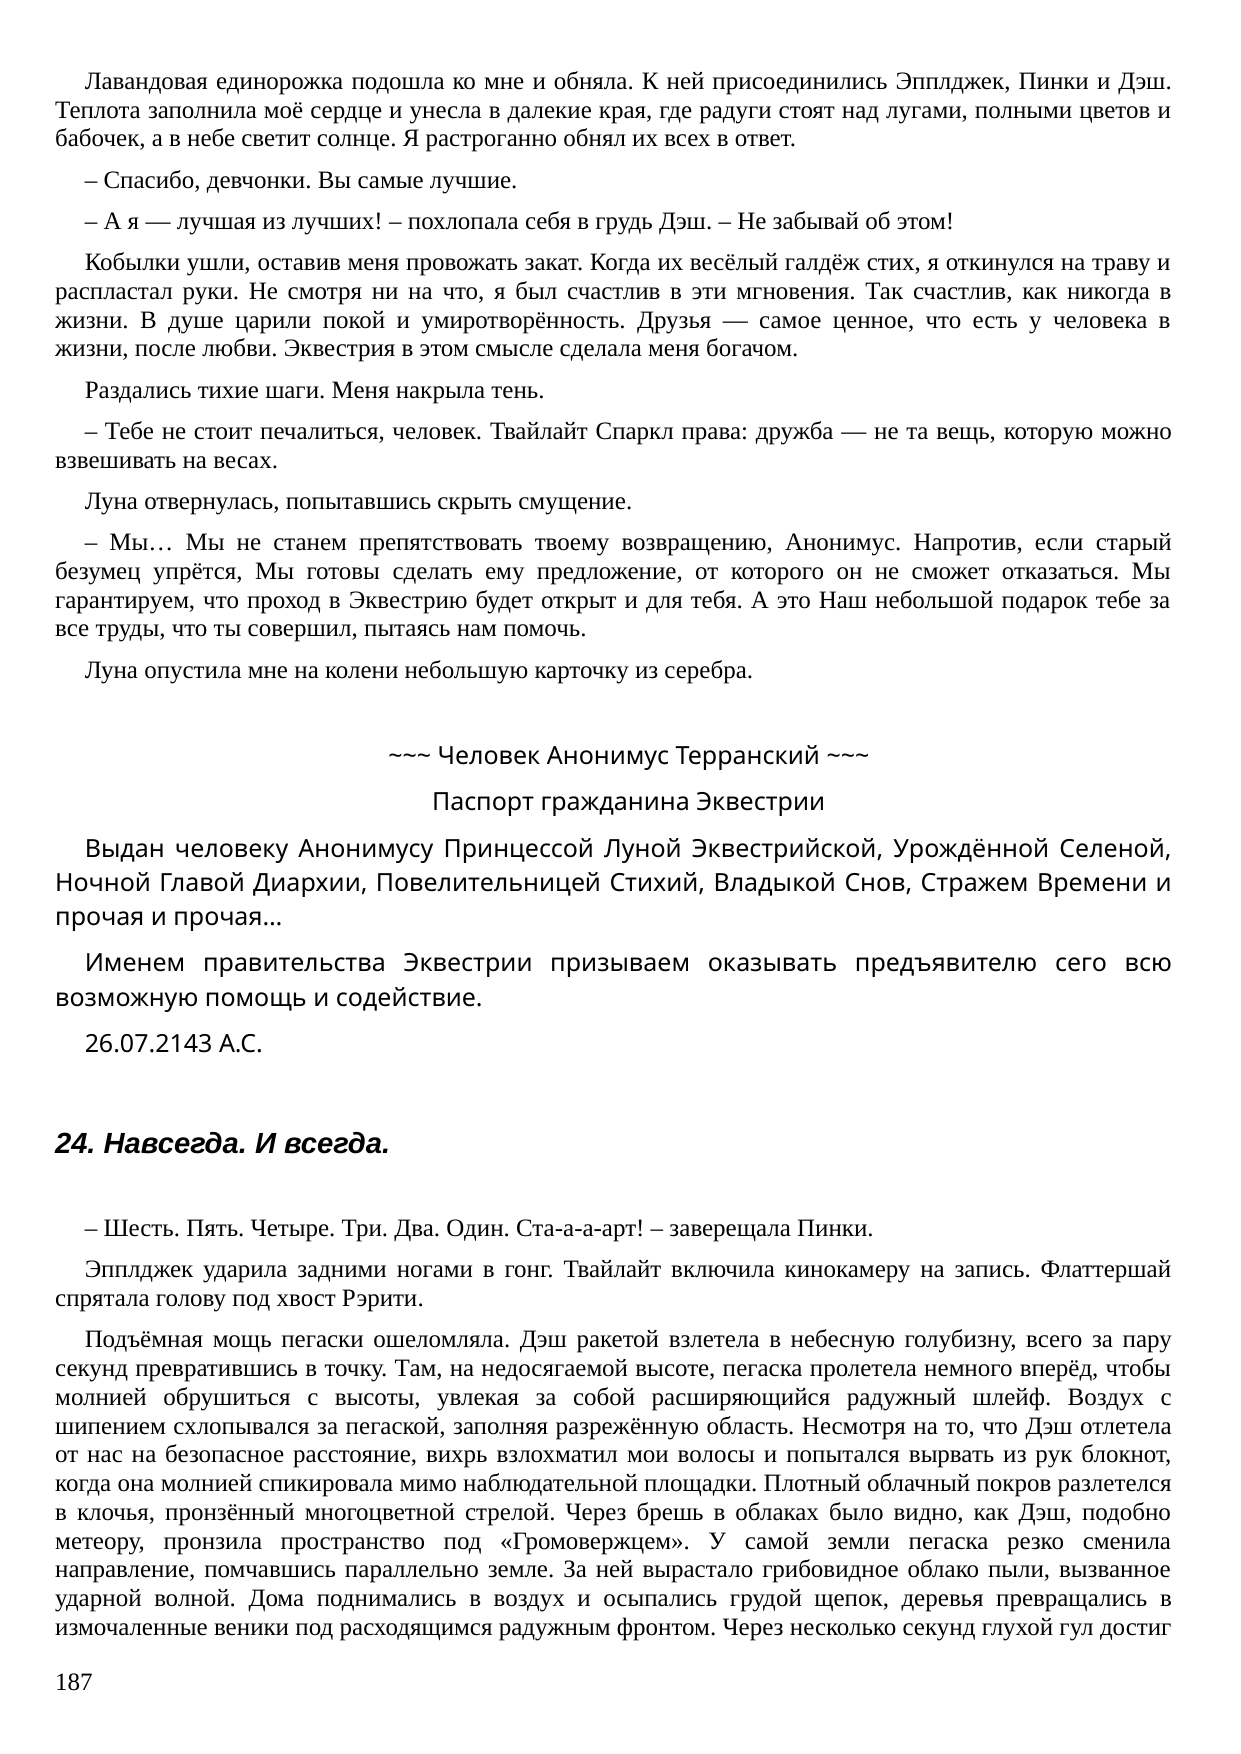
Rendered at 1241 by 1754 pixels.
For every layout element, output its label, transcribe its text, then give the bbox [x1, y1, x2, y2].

text – Тебе не стоит печалиться, человек. Твайлайт Спаркл права: дружба — не та вещь, которую можно взвешивать на весах. [55, 416, 1173, 473]
text – Шесть. Пять. Четыре. Три. Два. Один. Ста-а-а-арт! – заверещала Пинки. [55, 1213, 1173, 1242]
subtitle 24. Навсегда. И всегда. [55, 1126, 1173, 1159]
text Лавандовая единорожка подошла ко мне и обняла. К ней присоединились Эпплджек, Пинки и Дэш. Теплота заполнила моё сердце и унесла в далекие края, где радуги стоят над лугами, полными цветов и бабочек, а в небе светит солнце. Я растроганно обнял их всех в ответ. [55, 66, 1173, 152]
text – Спасибо, девчонки. Вы самые лучшие. [55, 165, 1173, 193]
text Луна опустила мне на колени небольшую карточку из серебра. [55, 655, 1173, 683]
text Паспорт гражданина Эквестрии [55, 784, 1173, 818]
text Раздались тихие шаги. Меня накрыла тень. [55, 375, 1173, 403]
text – А я — лучшая из лучших! – похлопала себя в грудь Дэш. – Не забывай об этом! [55, 206, 1173, 235]
text Луна отвернулась, попытавшись скрыть смущение. [55, 486, 1173, 515]
text Кобылки ушли, оставив меня провожать закат. Когда их весёлый галдёж стих, я откинулся на траву и распластал руки. Не смотря ни на что, я был счастлив в эти мгновения. Так счастлив, как никогда в жизни. В душе царили покой и умиротворённость. Друзья — самое ценное, что есть у человека в жизни, после любви. Эквестрия в этом смысле сделала меня богачом. [55, 247, 1173, 362]
text Выдан человеку Анонимусу Принцессой Луной Эквестрийской, Урождённой Селеной, Ночной Главой Диархии, Повелительницей Стихий, Владыкой Снов, Стражем Времени и прочая и прочая… [55, 830, 1173, 933]
text 26.07.2143 А.С. [55, 1026, 1173, 1060]
text ~~~ Человек Анонимус Терранский ~~~ [55, 737, 1173, 771]
text Подъёмная мощь пегаски ошеломляла. Дэш ракетой взлетела в небесную голубизну, всего за пару секунд превратившись в точку. Там, на недосягаемой высоте, пегаска пролетела немного вперёд, чтобы молнией обрушиться с высоты, увлекая за собой расширяющийся радужный шлейф. Воздух с шипением схлопывался за пегаской, заполняя разрежённую область. Несмотря на то, что Дэш отлетела от нас на безопасное расстояние, вихрь взлохматил мои волосы и попытался вырвать из рук блокнот, когда она молнией спикировала мимо наблюдательной площадки. Плотный облачный покров разлетелся в клочья, пронзённый многоцветной стрелой. Через брешь в облаках было видно, как Дэш, подобно метеору, пронзила пространство под «Громовержцем». У самой земли пегаска резко сменила направление, помчавшись параллельно земле. За ней вырастало грибовидное облако пыли, вызванное ударной волной. Дома поднимались в воздух и осыпались грудой щепок, деревья превращались в измочаленные веники под расходящимся радужным фронтом. Через несколько секунд глухой гул достиг [55, 1324, 1173, 1641]
text – Мы… Мы не станем препятствовать твоему возвращению, Анонимус. Напротив, если старый безумец упрётся, Мы готовы сделать ему предложение, от которого он не сможет отказаться. Мы гарантируем, что проход в Эквестрию будет открыт и для тебя. А это Наш небольшой подарок тебе за все труды, что ты совершил, пытаясь нам помочь. [55, 527, 1173, 642]
text Эпплджек ударила задними ногами в гонг. Твайлайт включила кинокамеру на запись. Флаттершай спрятала голову под хвост Рэрити. [55, 1254, 1173, 1312]
text Именем правительства Эквестрии призываем оказывать предъявителю сего всю возможную помощь и содействие. [55, 945, 1173, 1013]
